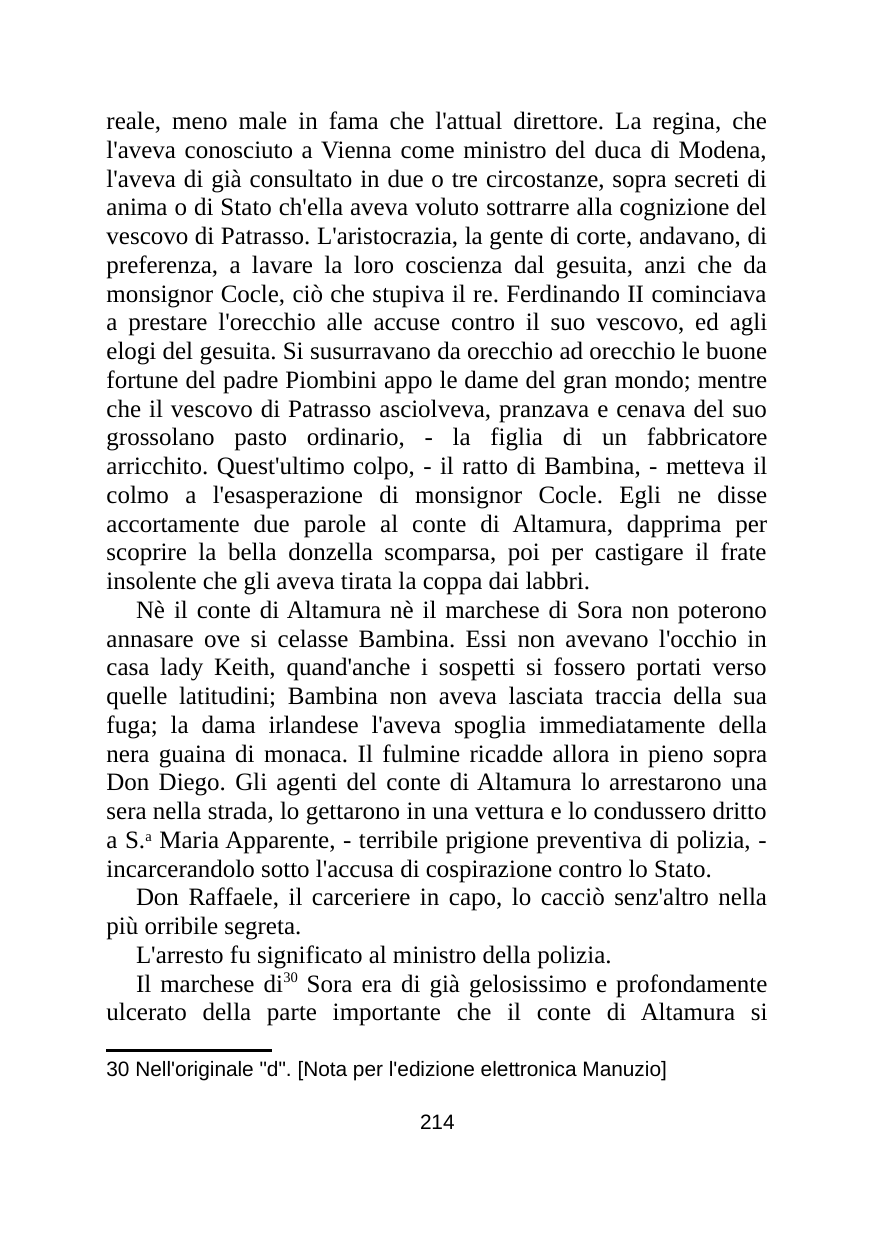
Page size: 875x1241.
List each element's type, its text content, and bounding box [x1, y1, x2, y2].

text Il marchese di Sora era di già gelosissimo e profondamente ulcerato della parte importante che il conte di Altamura si [106, 969, 768, 1026]
text Don Raffaele, il carceriere in capo, lo cacciò senz'altro nella più orribile segreta. [106, 882, 768, 940]
text Nell'originale "d". [Nota per l'edizione elettronica Manuzio] [106, 1057, 768, 1081]
text L'arresto fu significato al ministro della polizia. [106, 940, 768, 969]
text reale, meno male in fama che l'attual direttore. La regina, che l'aveva conosciuto a Vienna come ministro del duca di Modena, l'aveva di già consultato in due o tre circostanze, sopra secreti di anima o di Stato ch'ella aveva voluto sottrarre alla cognizione del vescovo di Patrasso. L'aristocrazia, la gente di corte, andavano, di preferenza, a lavare la loro coscienza dal gesuita, anzi che da monsignor Cocle, ciò che stupiva il re. Ferdinando II cominciava a prestare l'orecchio alle accuse contro il suo vescovo, ed agli elogi del gesuita. Si susurravano da orecchio ad orecchio le buone fortune del padre Piombini appo le dame del gran mondo; mentre che il vescovo di Patrasso asciolveva, pranzava e cenava del suo grossolano pasto ordinario, - la figlia di un fabbricatore arricchito. Quest'ultimo colpo, - il ratto di Bambina, - metteva il colmo a l'esasperazione di monsignor Cocle. Egli ne disse accortamente due parole al conte di Altamura, dapprima per scoprire la bella donzella scomparsa, poi per castigare il frate insolente che gli aveva tirata la coppa dai labbri. [106, 106, 768, 595]
text Nè il conte di Altamura nè il marchese di Sora non poterono annasare ove si celasse Bambina. Essi non avevano l'occhio in casa lady Keith, quand'anche i sospetti si fossero portati verso quelle latitudini; Bambina non aveva lasciata traccia della sua fuga; la dama irlandese l'aveva spoglia immediatamente della nera guaina di monaca. Il fulmine ricadde allora in pieno sopra Don Diego. Gli agenti del conte di Altamura lo arrestarono una sera nella strada, lo gettarono in una vettura e lo condussero dritto a S.a Maria Apparente, - terribile prigione preventiva di polizia, - incarcerandolo sotto l'accusa di cospirazione contro lo Stato. [106, 595, 768, 882]
